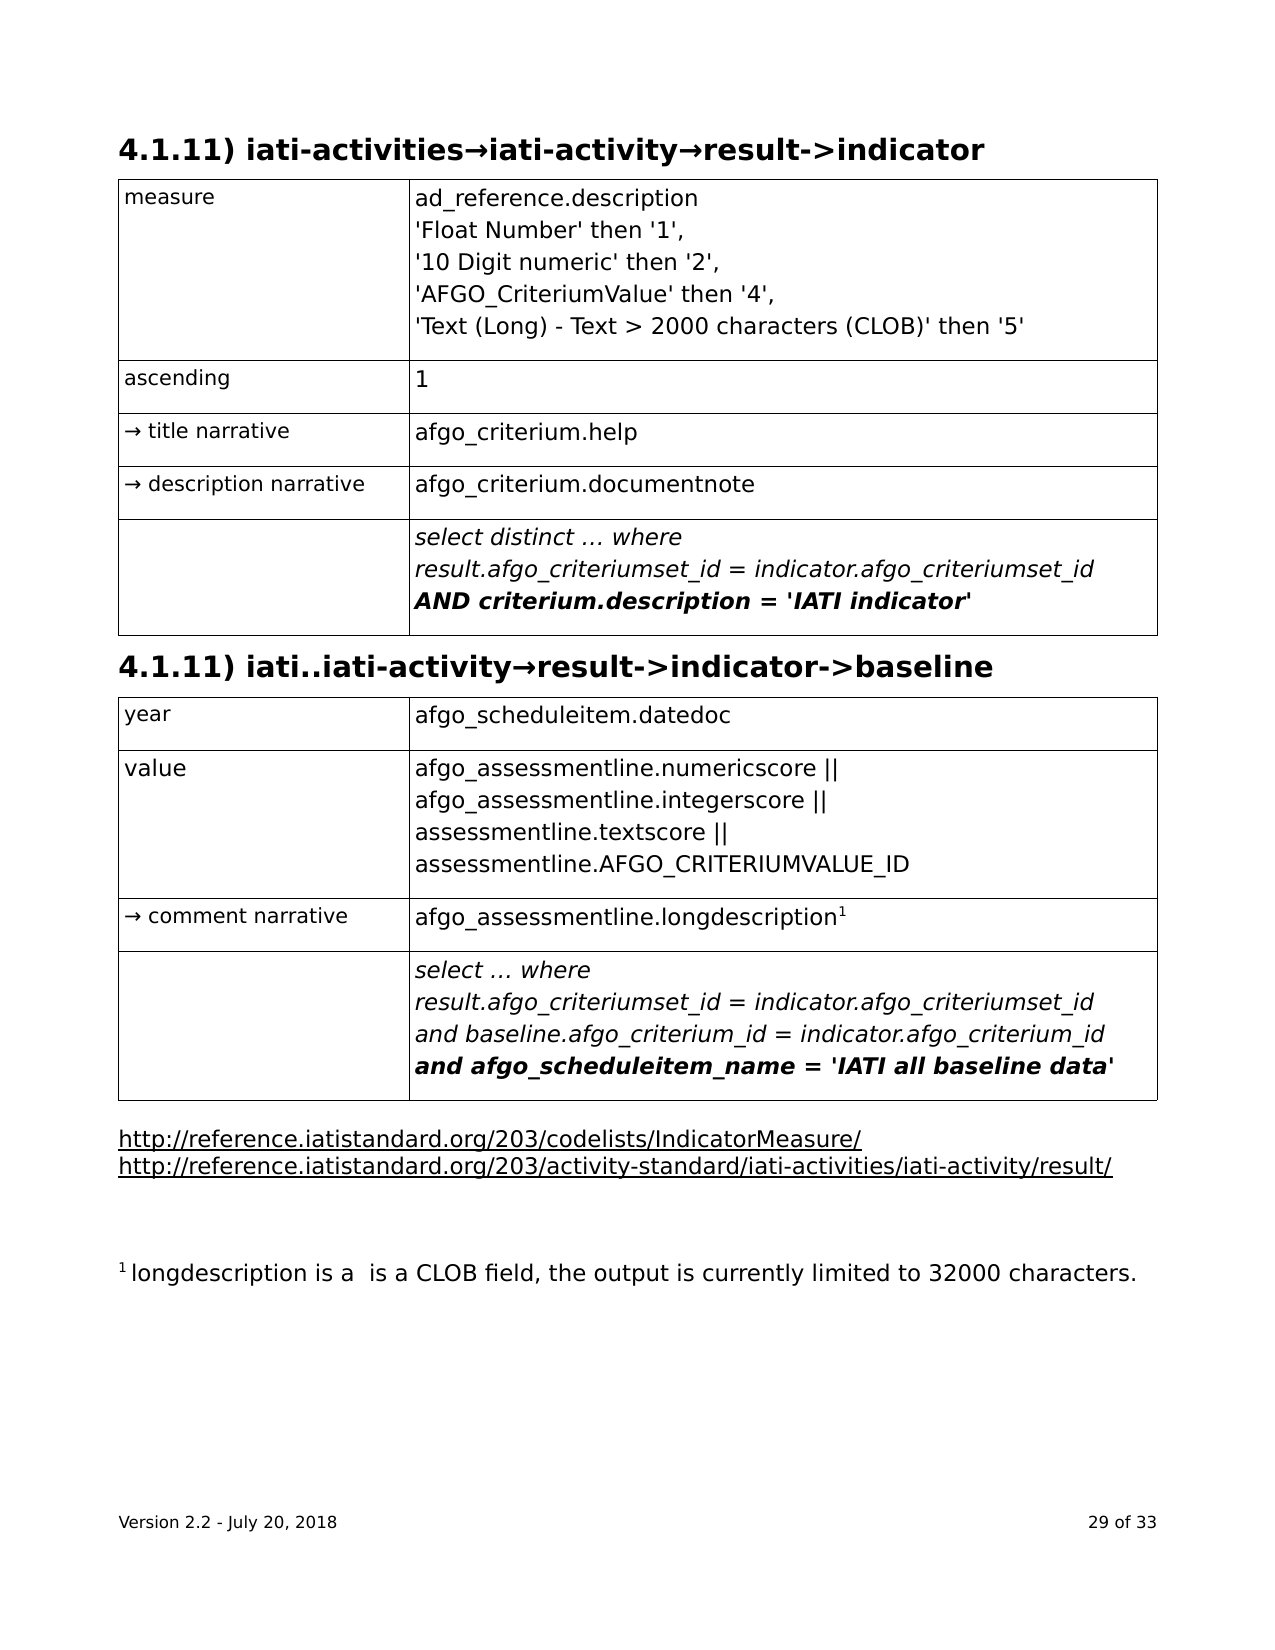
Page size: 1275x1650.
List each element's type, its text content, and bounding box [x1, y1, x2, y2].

table_cell afgo_criterium.help [410, 414, 1157, 466]
table_header measure [119, 180, 409, 360]
text http://reference.iatistandard.org/203/codelists/IndicatorMeasure/ http://reference.iatistandard.org/203/activity-standard/iati-activities/iati-activity/result/ [118, 1127, 1157, 1207]
subtitle 4.1.11) iati..iati-activity→result->indicator->baseline [118, 650, 1157, 684]
table_cell afgo_criterium.documentnote [410, 467, 1157, 518]
table_cell → description narrative [119, 467, 409, 518]
table_cell [119, 952, 409, 1100]
table_header afgo_scheduleitem.datedoc [410, 698, 1157, 749]
table_cell → title narrative [119, 414, 409, 466]
table_header ad_reference.description 'Float Number' then '1', '10 Digit numeric' then '2', 'AFGO_CriteriumValue' then '4', 'Text (Long) - Text > 2000 characters (CLOB)' then '5' [410, 180, 1157, 360]
table_cell afgo_assessmentline.numericscore || afgo_assessmentline.integerscore || assessmentline.textscore || assessmentline.AFGO_CRITERIUMVALUE_ID [410, 751, 1157, 898]
text 1 longdescription is a is a CLOB field, the output is currently limited to 32000 characters. [118, 1260, 1157, 1287]
table_cell select … where result.afgo_criteriumset_id = indicator.afgo_criteriumset_id and baseline.afgo_criterium_id = indicator.afgo_criterium_id and afgo_scheduleitem_name = 'IATI all baseline data' [410, 952, 1157, 1100]
table_header year [119, 698, 409, 749]
table_cell ascending [119, 361, 409, 413]
table_cell afgo_assessmentline.longdescription1 [410, 899, 1157, 951]
subtitle 4.1.11) iati-activities→iati-activity→result->indicator [118, 133, 1157, 167]
table_cell 1 [410, 361, 1157, 413]
table_cell select distinct … where result.afgo_criteriumset_id = indicator.afgo_criteriumset_id AND criterium.description = 'IATI indicator' [410, 520, 1157, 635]
table_cell → comment narrative [119, 899, 409, 951]
table_cell [119, 520, 409, 635]
table_cell value [119, 751, 409, 898]
